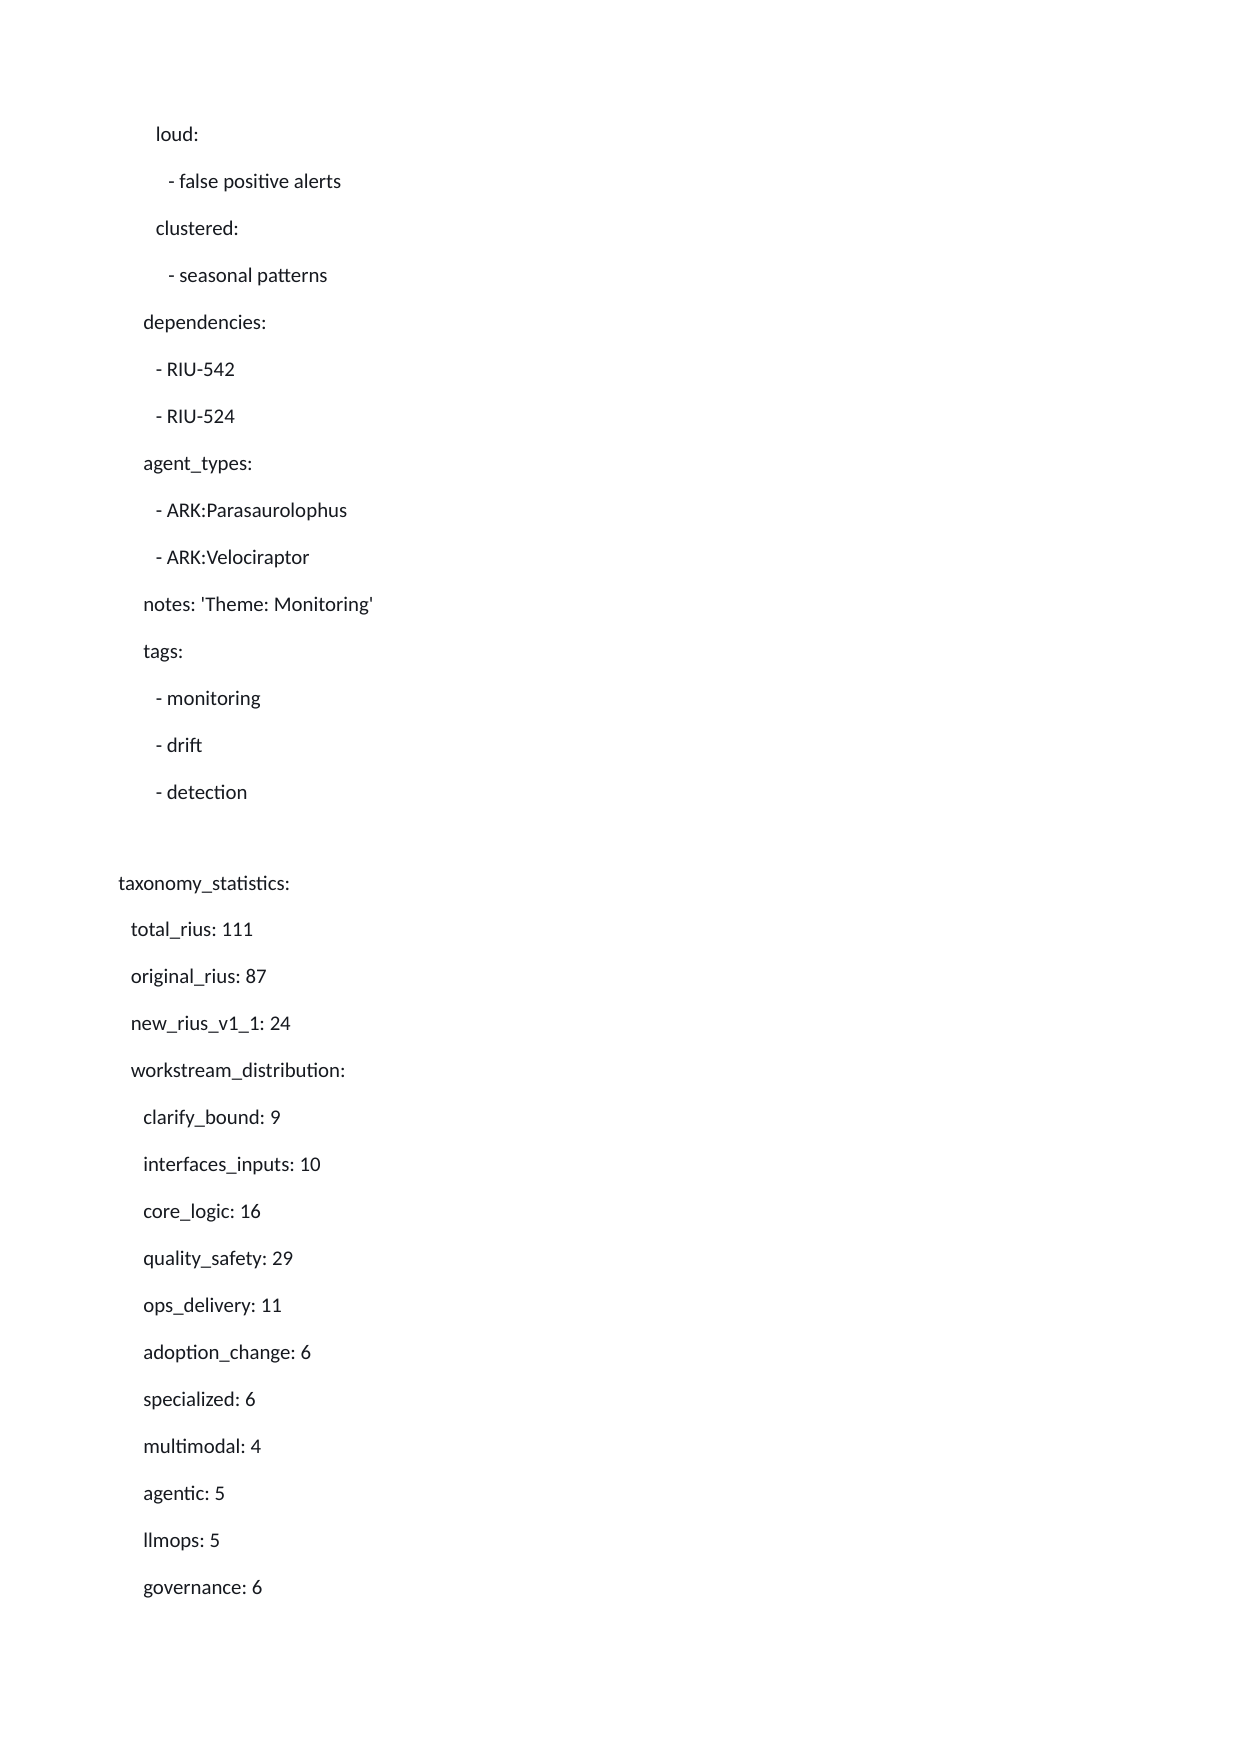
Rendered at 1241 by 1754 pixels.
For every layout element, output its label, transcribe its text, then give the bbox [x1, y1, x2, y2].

text - ARK:Velociraptor [118, 541, 1122, 570]
text - drift [118, 729, 1122, 758]
text - monitoring [118, 682, 1122, 711]
text clarify_bound: 9 [118, 1101, 1122, 1130]
text llmops: 5 [118, 1524, 1122, 1553]
text - false positive alerts [118, 165, 1122, 194]
text interfaces_inputs: 10 [118, 1148, 1122, 1177]
text agentic: 5 [118, 1477, 1122, 1506]
text - RIU-524 [118, 400, 1122, 429]
text workstream_distribution: [118, 1054, 1122, 1083]
text ops_delivery: 11 [118, 1289, 1122, 1318]
text - detection [118, 776, 1122, 804]
text - RIU-542 [118, 353, 1122, 382]
text tags: [118, 635, 1122, 664]
text agent_types: [118, 447, 1122, 476]
text governance: 6 [118, 1571, 1122, 1600]
text adoption_change: 6 [118, 1336, 1122, 1365]
text quality_safety: 29 [118, 1242, 1122, 1271]
text multimodal: 4 [118, 1430, 1122, 1459]
text notes: 'Theme: Monitoring' [118, 588, 1122, 617]
text specialized: 6 [118, 1383, 1122, 1412]
text taxonomy_statistics: [118, 870, 1122, 896]
text - ARK:Parasaurolophus [118, 494, 1122, 523]
text loud: [118, 118, 1122, 147]
text - seasonal patterns [118, 259, 1122, 288]
text clustered: [118, 212, 1122, 241]
text dependencies: [118, 306, 1122, 335]
text new_rius_v1_1: 24 [118, 1007, 1122, 1036]
text total_rius: 111 [118, 913, 1122, 942]
text original_rius: 87 [118, 960, 1122, 989]
text core_logic: 16 [118, 1195, 1122, 1224]
